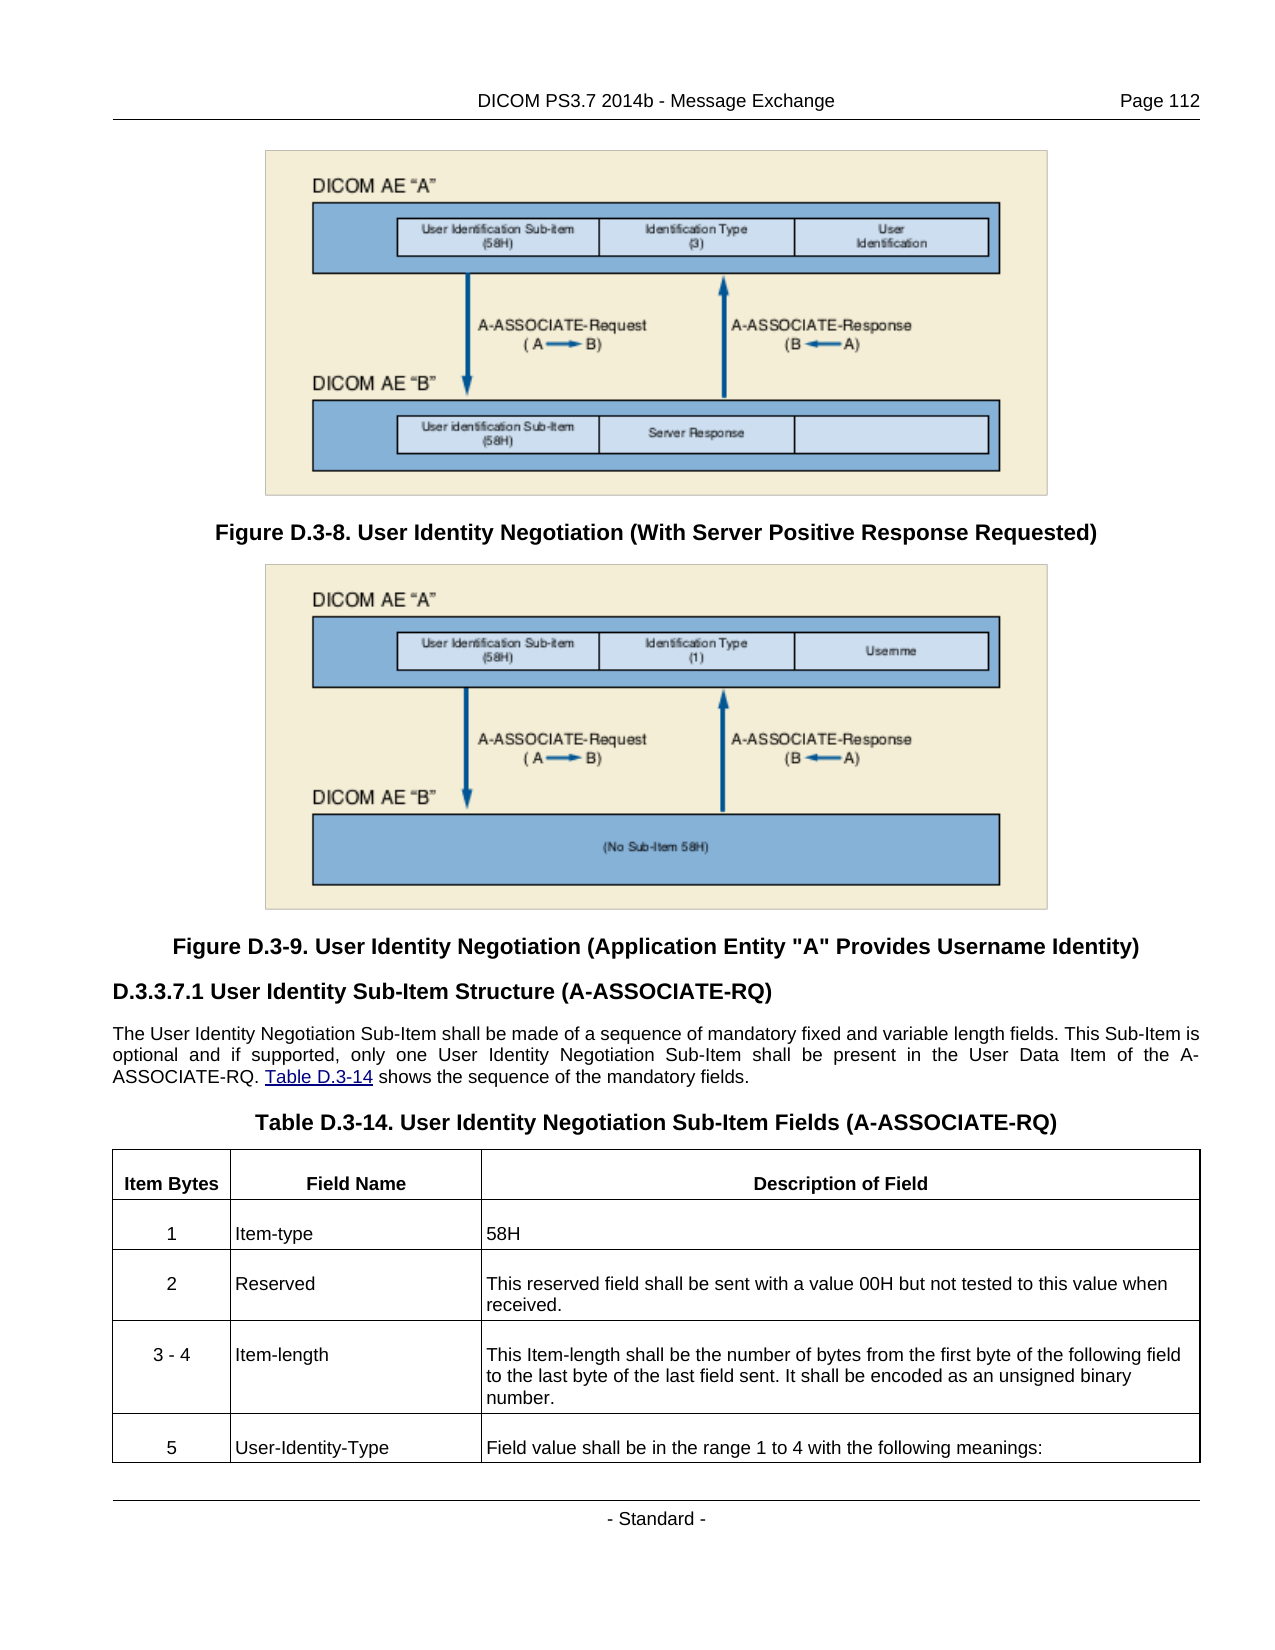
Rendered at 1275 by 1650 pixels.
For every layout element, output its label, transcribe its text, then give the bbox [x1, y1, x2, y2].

table_cell This Item-length shall be the number of bytes from the first byte of the following field to the last byte of the last field sent. It shall be encoded as an unsigned binary number. [482, 1321, 1199, 1412]
table_header Item Bytes [113, 1150, 230, 1199]
table_cell 1 [113, 1200, 230, 1248]
table_cell User-Identity-Type [231, 1414, 481, 1462]
table_cell 3 - 4 [113, 1321, 230, 1412]
text Figure D.3-9. User Identity Negotiation (Application Entity "A" Provides Username Identity) [112, 933, 1200, 959]
text D.3.3.7.1 User Identity Sub-Item Structure (A-ASSOCIATE-RQ) [112, 978, 1200, 1004]
table_header Description of Field [482, 1150, 1199, 1199]
table_cell This reserved field shall be sent with a value 00H but not tested to this value when received. [482, 1250, 1199, 1320]
table_cell Item-type [231, 1200, 481, 1248]
table_cell Reserved [231, 1250, 481, 1320]
table_cell 2 [113, 1250, 230, 1320]
text Figure D.3-8. User Identity Negotiation (With Server Positive Response Requested) [112, 519, 1200, 545]
table_cell Field value shall be in the range 1 to 4 with the following meanings: [482, 1414, 1199, 1462]
picture [264, 150, 1049, 497]
text The User Identity Negotiation Sub-Item shall be made of a sequence of mandatory fixed and variable length fields. This Sub-Item is optional and if supported, only one User Identity Negotiation Sub-Item shall be present in the User Data Item of the A-ASSOCIATE-RQ. Table D.3-14 shows the sequence of the mandatory fields. [112, 1022, 1200, 1087]
table_cell 5 [113, 1414, 230, 1462]
text Table D.3-14. User Identity Negotiation Sub-Item Fields (A-ASSOCIATE-RQ) [112, 1110, 1200, 1136]
table_cell 58H [482, 1200, 1199, 1248]
table_cell Item-length [231, 1321, 481, 1412]
picture [264, 563, 1049, 911]
table_header Field Name [231, 1150, 481, 1199]
